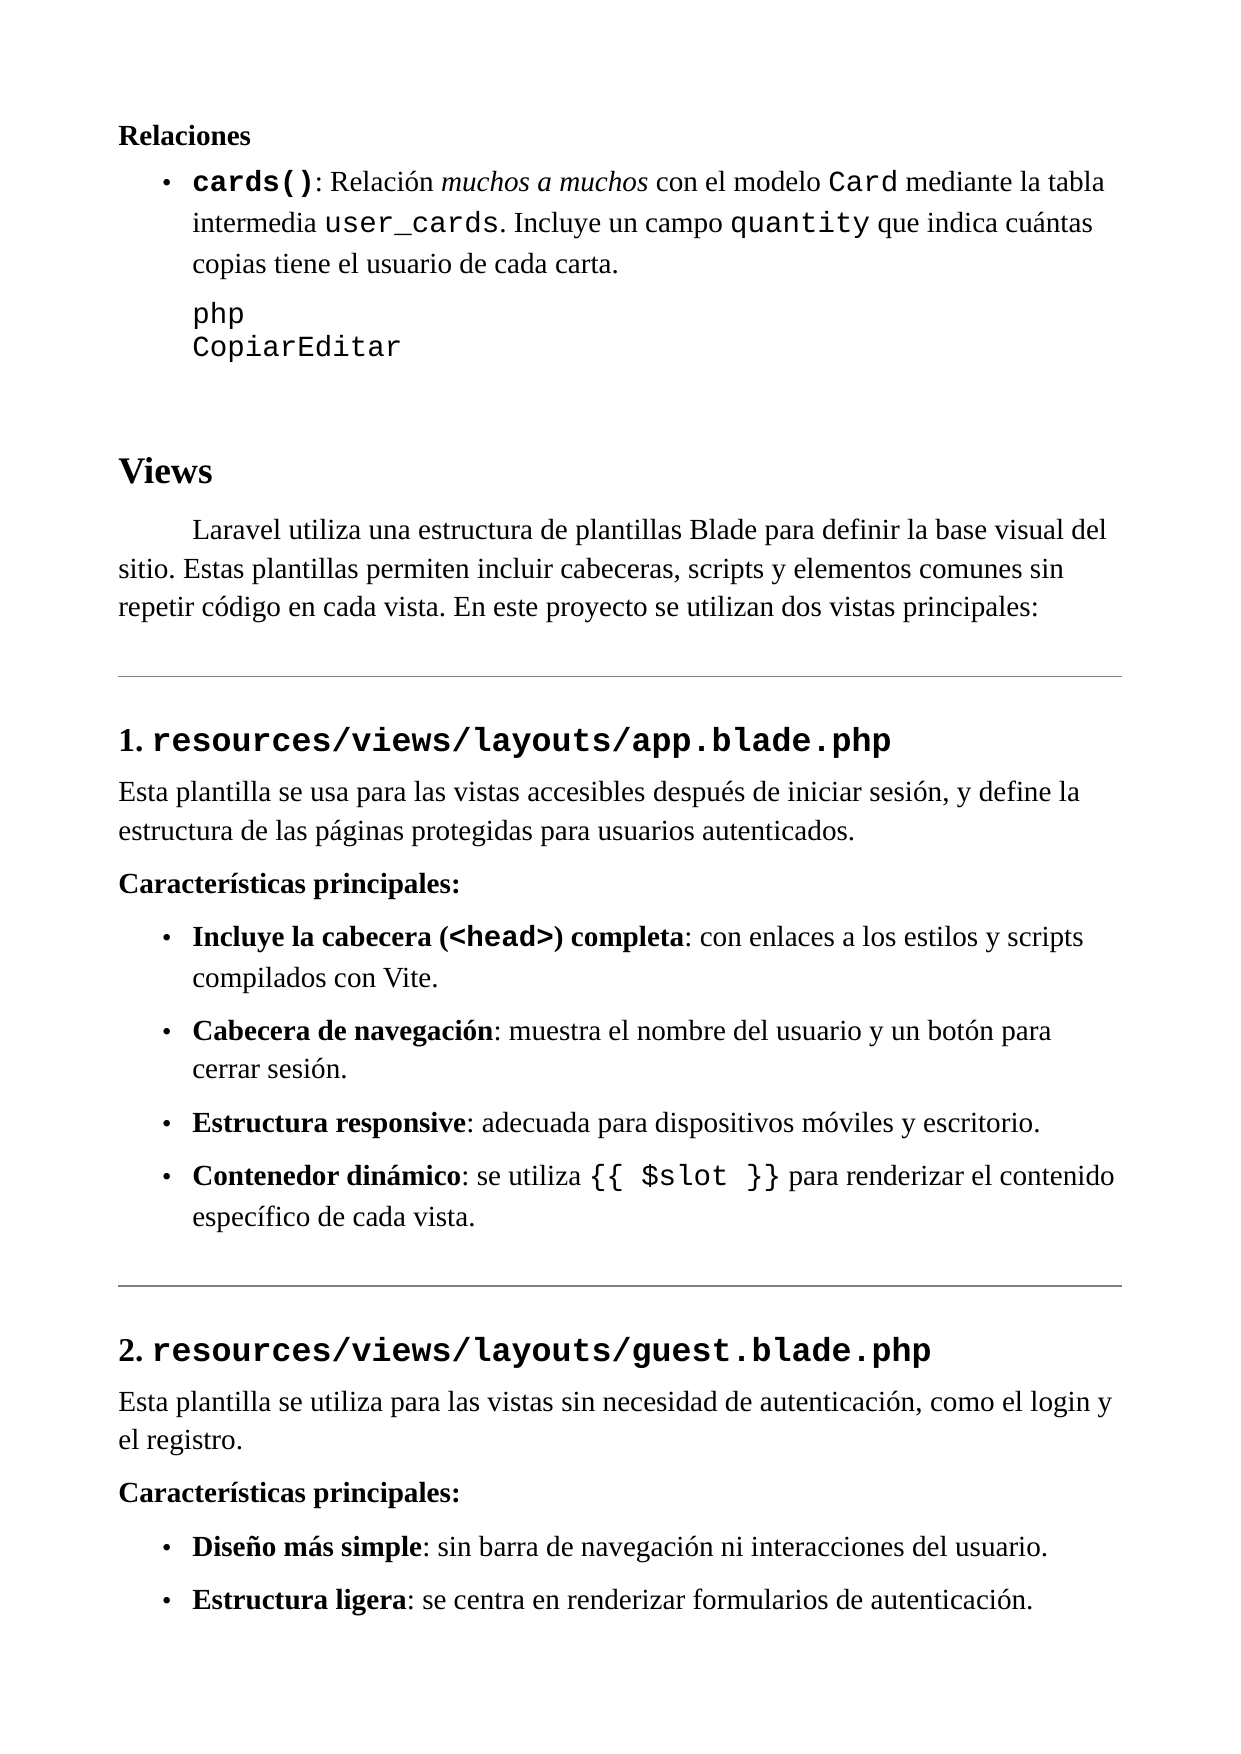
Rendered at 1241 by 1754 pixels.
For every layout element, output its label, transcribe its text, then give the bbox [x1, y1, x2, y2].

list Cabecera de navegación: muestra el nombre del usuario y un botón para cerrar sesión. [162, 1013, 1122, 1085]
list php [162, 299, 1122, 332]
subtitle Relaciones [118, 118, 1122, 152]
text Esta plantilla se usa para las vistas accesibles después de iniciar sesión, y define la estructura de las páginas protegidas para usuarios autenticados. [118, 774, 1122, 846]
list Incluye la cabecera (<head>) completa: con enlaces a los estilos y scripts compilados con Vite. [162, 919, 1122, 993]
list CopiarEditar [162, 332, 1122, 365]
subtitle 2. resources/views/layouts/guest.blade.php [118, 1330, 1122, 1371]
text Views [118, 448, 1122, 491]
list Estructura ligera: se centra en renderizar formularios de autenticación. [162, 1582, 1122, 1615]
text Características principales: [118, 1476, 1122, 1509]
list Estructura responsive: adecuada para dispositivos móviles y escritorio. [162, 1105, 1122, 1138]
subtitle 1. resources/views/layouts/app.blade.php [118, 720, 1122, 762]
list cards(): Relación muchos a muchos con el modelo Card mediante la tabla intermedia user_cards. Incluye un campo quantity que indica cuántas copias tiene el usuario de cada carta. [162, 164, 1122, 280]
text Laravel utiliza una estructura de plantillas Blade para definir la base visual del sitio. Estas plantillas permiten incluir cabeceras, scripts y elementos comunes sin repetir código en cada vista. En este proyecto se utilizan dos vistas principales: [118, 512, 1122, 623]
list Diseño más simple: sin barra de navegación ni interacciones del usuario. [162, 1529, 1122, 1562]
list Contenedor dinámico: se utiliza {{ $slot }} para renderizar el contenido específico de cada vista. [162, 1158, 1122, 1232]
text Características principales: [118, 866, 1122, 899]
text Esta plantilla se utiliza para las vistas sin necesidad de autenticación, como el login y el registro. [118, 1384, 1122, 1456]
